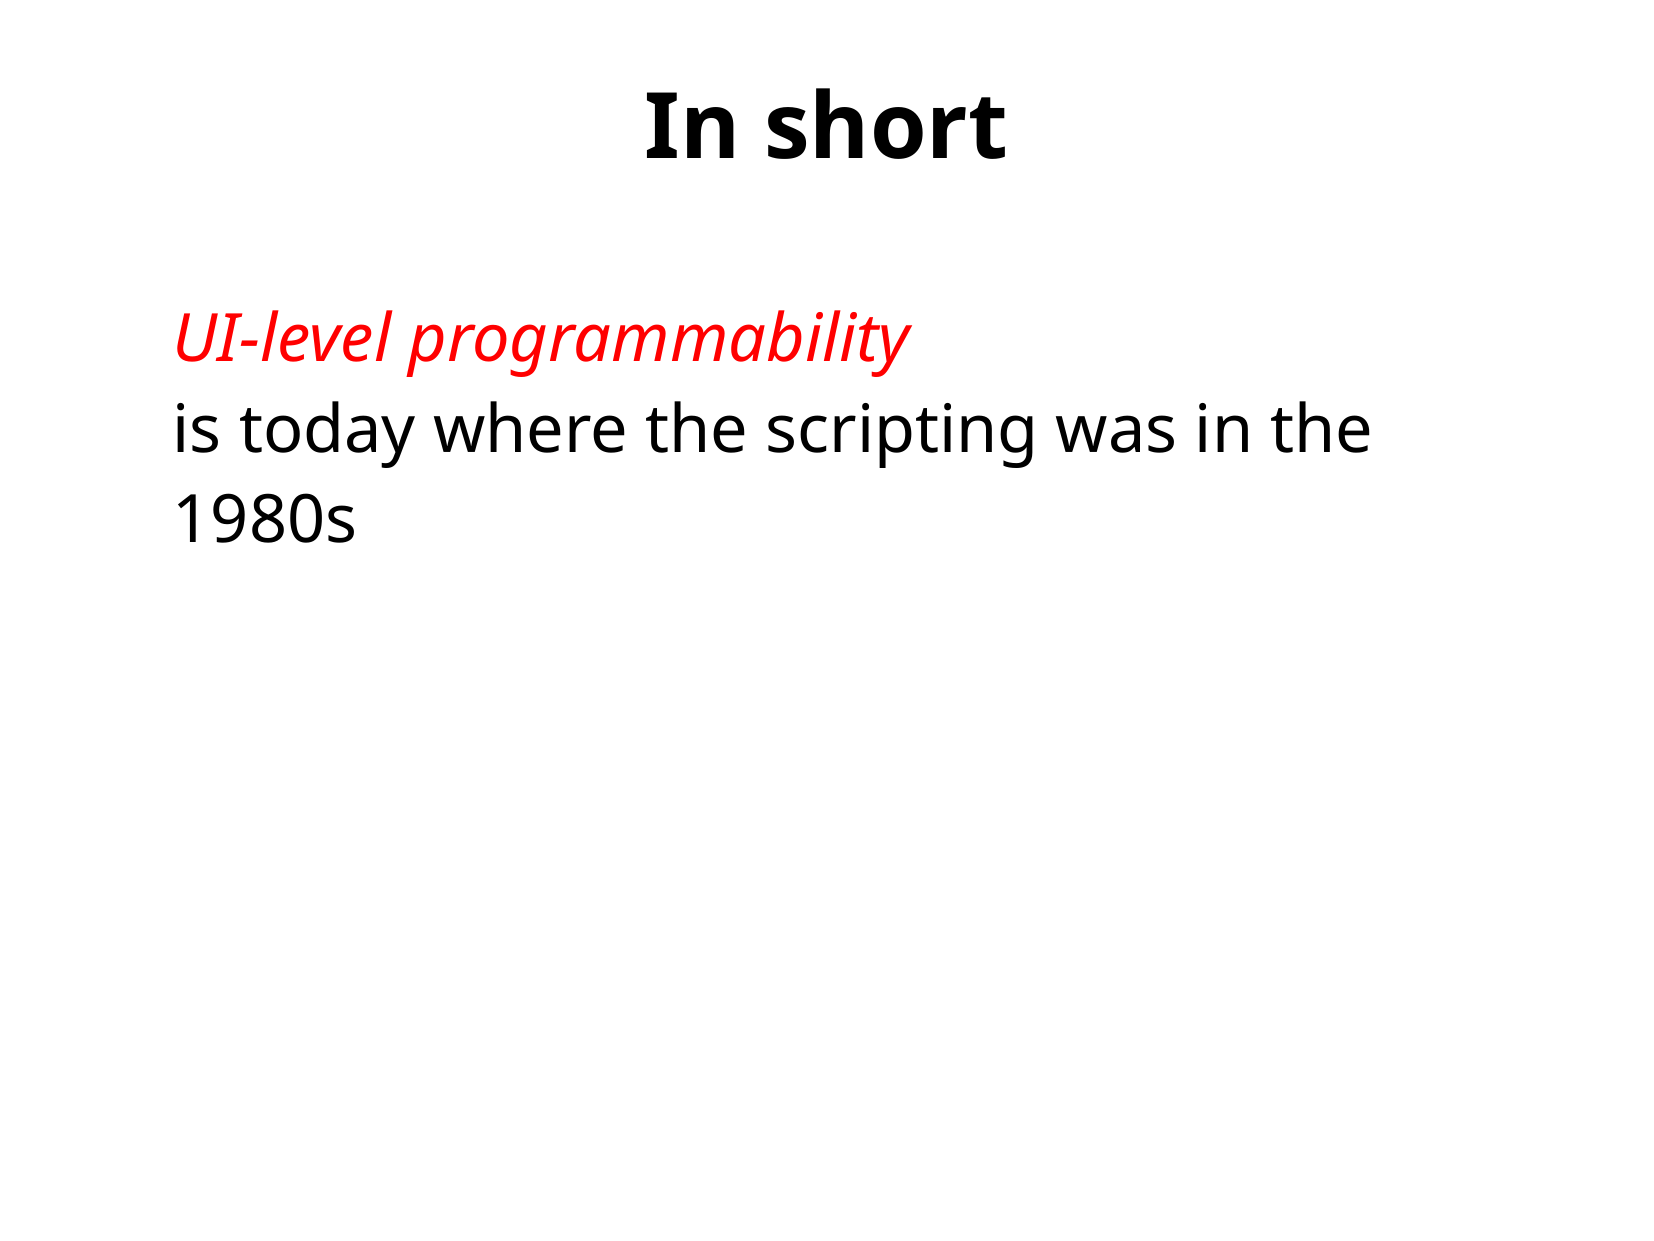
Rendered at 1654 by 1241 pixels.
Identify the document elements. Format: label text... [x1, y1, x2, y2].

title In short [82, 19, 1571, 227]
list UI-level programmability is today where the scripting was in the 1980s [82, 290, 1571, 1186]
